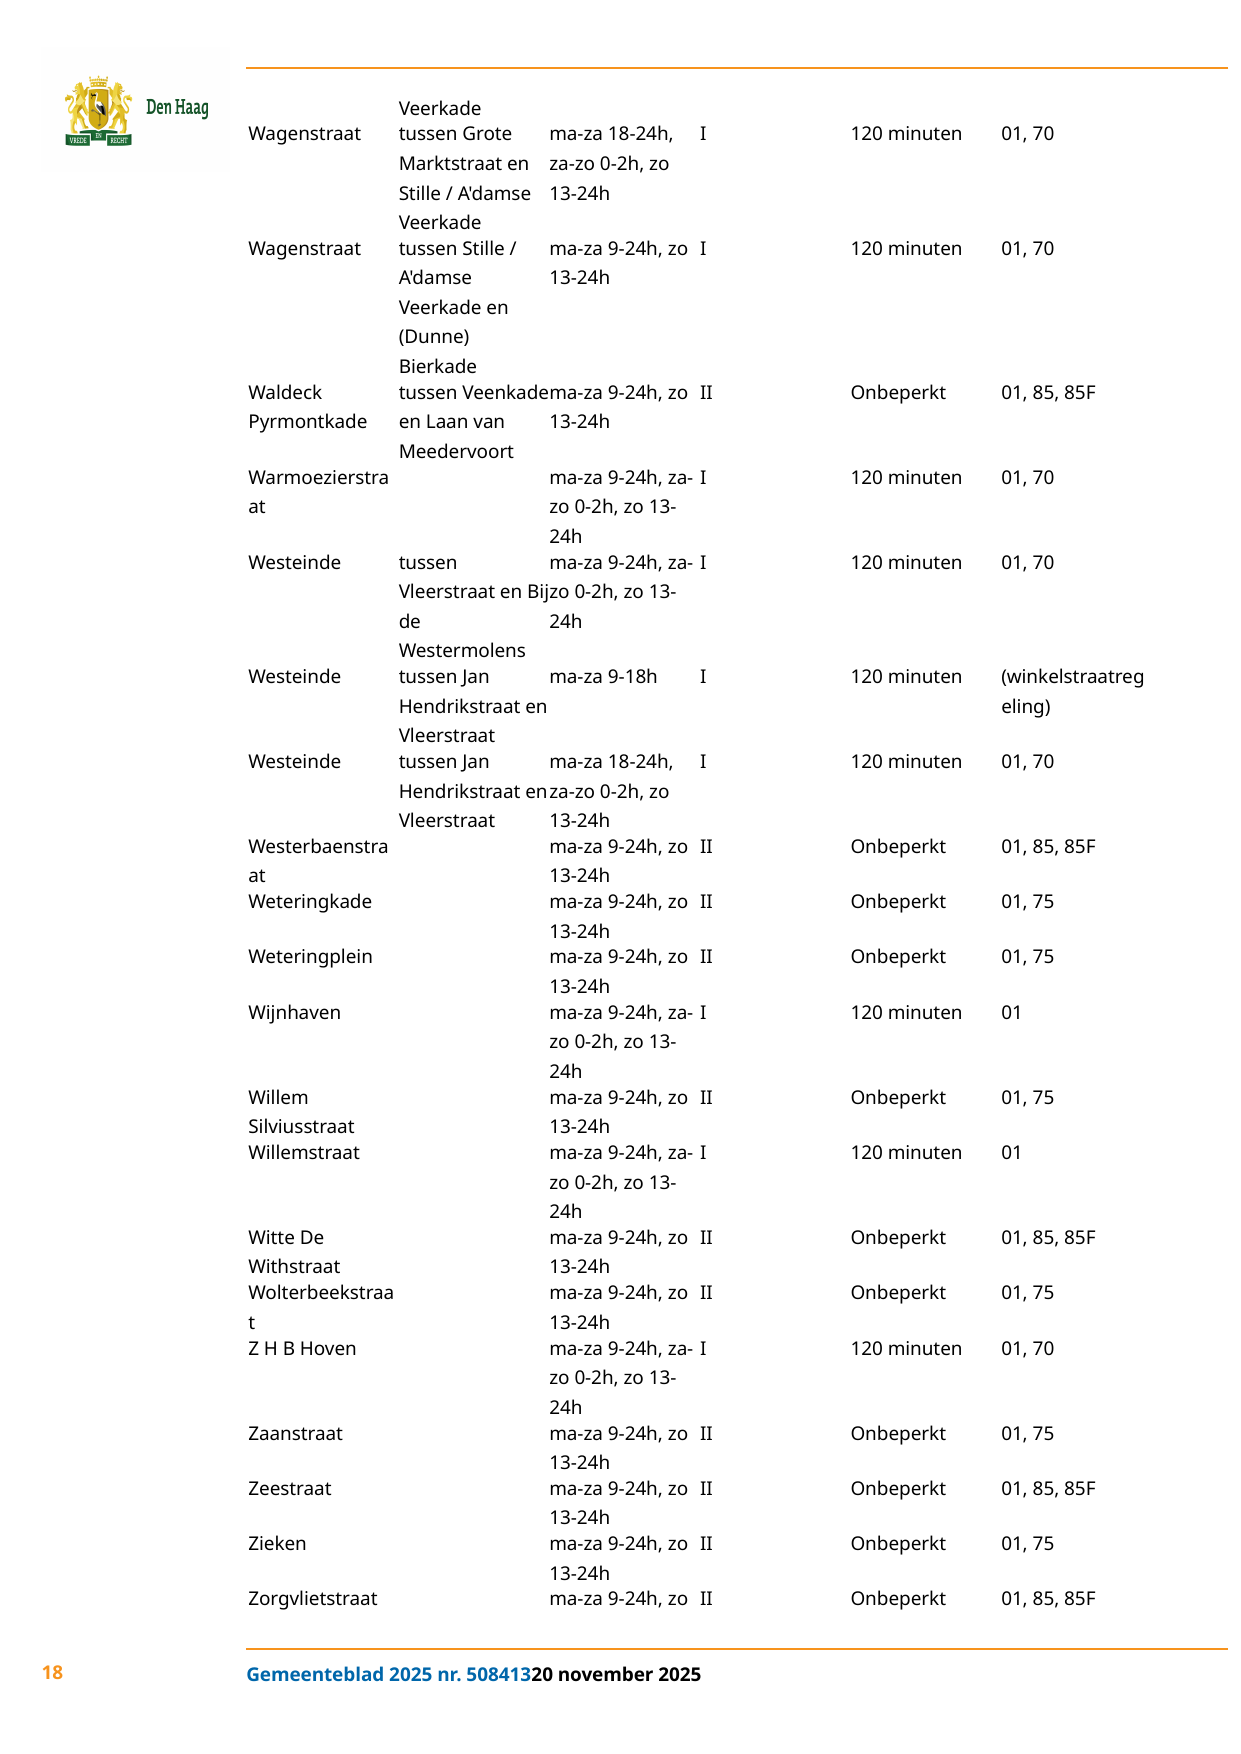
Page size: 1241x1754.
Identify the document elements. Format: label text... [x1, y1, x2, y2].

table_cell Westerbaenstraat [248, 833, 398, 888]
table_cell [700, 95, 850, 121]
table_cell I [700, 663, 850, 748]
table_cell Onbeperkt [850, 379, 1001, 464]
table_cell [248, 95, 398, 121]
table_cell Willem Silviusstraat [248, 1084, 398, 1139]
table_cell ma-za 18-24h, za-zo 0-2h, zo 13-24h [549, 121, 700, 235]
table_cell Waldeck Pyrmontkade [248, 379, 398, 464]
picture [41, 47, 231, 172]
table_cell 01, 75 [1001, 1420, 1152, 1475]
table_cell Witte De Withstraat [248, 1224, 398, 1279]
table_cell ma-za 9-24h, za-zo 0-2h, zo 13-24h [549, 999, 700, 1084]
table_cell II [700, 1420, 850, 1475]
table_cell Willemstraat [248, 1139, 398, 1224]
table_cell ma-za 9-24h, za-zo 0-2h, zo 13-24h [549, 464, 700, 549]
table_cell II [700, 1475, 850, 1530]
table_cell 01, 70 [1001, 549, 1152, 663]
table_cell 01, 85, 85F [1001, 379, 1152, 464]
table_cell tussen Veenkade en Laan van Meedervoort [399, 379, 549, 464]
table_cell II [700, 1224, 850, 1279]
table_cell ma-za 9-24h, zo 13-24h [549, 889, 700, 944]
table_cell Zorgvlietstraat [248, 1586, 398, 1611]
table_cell Zaanstraat [248, 1420, 398, 1475]
table_cell ma-za 9-24h, zo 13-24h [549, 379, 700, 464]
table_cell 120 minuten [850, 549, 1001, 663]
table_cell ma-za 9-24h, zo 13-24h [549, 1084, 700, 1139]
table_cell [399, 1280, 549, 1335]
table_cell Onbeperkt [850, 944, 1001, 999]
table_cell Zieken [248, 1530, 398, 1586]
table_cell tussen Jan Hendrikstraat en Vleerstraat [399, 663, 549, 748]
table_cell 120 minuten [850, 748, 1001, 833]
table_cell 120 minuten [850, 1335, 1001, 1420]
table_cell Weteringplein [248, 944, 398, 999]
table_cell I [700, 1335, 850, 1420]
table_cell Warmoezierstraat [248, 464, 398, 549]
table_cell ma-za 9-24h, zo [549, 1586, 700, 1611]
table_cell I [700, 235, 850, 379]
table_cell [399, 1530, 549, 1586]
table_cell 120 minuten [850, 663, 1001, 748]
table_cell ma-za 9-24h, za-zo 0-2h, zo 13-24h [549, 1139, 700, 1224]
table_cell Zeestraat [248, 1475, 398, 1530]
table_cell II [700, 1530, 850, 1586]
table_cell I [700, 464, 850, 549]
table_cell tussen Vleerstraat en Bij de Westermolens [399, 549, 549, 663]
table_cell Onbeperkt [850, 1530, 1001, 1586]
table_cell 120 minuten [850, 1139, 1001, 1224]
table_cell [549, 95, 700, 121]
table_cell Onbeperkt [850, 889, 1001, 944]
table_cell II [700, 1084, 850, 1139]
table_cell [399, 999, 549, 1084]
table_cell ma-za 9-24h, zo 13-24h [549, 1475, 700, 1530]
table_cell 01, 70 [1001, 1335, 1152, 1420]
table_cell Veerkade [399, 95, 549, 121]
table_cell II [700, 379, 850, 464]
table_cell 01 [1001, 1139, 1152, 1224]
table_cell Westeinde [248, 748, 398, 833]
table_cell ma-za 9-24h, zo 13-24h [549, 1530, 700, 1586]
table_cell tussen Grote Marktstraat en Stille / A'damse Veerkade [399, 121, 549, 235]
table_cell 01, 85, 85F [1001, 833, 1152, 888]
table_cell Wijnhaven [248, 999, 398, 1084]
table_cell II [700, 1586, 850, 1611]
table_cell [399, 464, 549, 549]
table_cell 01 [1001, 999, 1152, 1084]
table_cell 01, 70 [1001, 748, 1152, 833]
table_cell 01, 85, 85F [1001, 1475, 1152, 1530]
table_cell 01, 70 [1001, 464, 1152, 549]
table_cell ma-za 9-24h, zo 13-24h [549, 833, 700, 888]
table_cell Z H B Hoven [248, 1335, 398, 1420]
table_cell 120 minuten [850, 235, 1001, 379]
table_cell II [700, 833, 850, 888]
table_cell II [700, 889, 850, 944]
table_cell [399, 944, 549, 999]
table_cell [399, 1475, 549, 1530]
table_cell I [700, 748, 850, 833]
table_cell ma-za 9-24h, za-zo 0-2h, zo 13-24h [549, 549, 700, 663]
table_cell Onbeperkt [850, 1280, 1001, 1335]
table_cell [1001, 95, 1152, 121]
table_cell Westeinde [248, 663, 398, 748]
table_cell 01, 75 [1001, 1530, 1152, 1586]
table_cell 01, 75 [1001, 889, 1152, 944]
table_cell I [700, 121, 850, 235]
table_cell tussen Jan Hendrikstraat en Vleerstraat [399, 748, 549, 833]
table_cell [399, 833, 549, 888]
table_cell II [700, 1280, 850, 1335]
table_cell [399, 1139, 549, 1224]
table_cell Onbeperkt [850, 1475, 1001, 1530]
table_cell ma-za 9-24h, za-zo 0-2h, zo 13-24h [549, 1335, 700, 1420]
table_cell (winkelstraatregeling) [1001, 663, 1152, 748]
table_cell ma-za 18-24h, za-zo 0-2h, zo 13-24h [549, 748, 700, 833]
table_cell Wagenstraat [248, 121, 398, 235]
table_cell Westeinde [248, 549, 398, 663]
table_cell [399, 889, 549, 944]
table_cell ma-za 9-18h [549, 663, 700, 748]
table_cell Onbeperkt [850, 833, 1001, 888]
table_cell [399, 1335, 549, 1420]
table_cell 01, 85, 85F [1001, 1224, 1152, 1279]
table_cell 01, 85, 85F [1001, 1586, 1152, 1611]
table_cell ma-za 9-24h, zo 13-24h [549, 1280, 700, 1335]
table_cell 01, 75 [1001, 1280, 1152, 1335]
table_cell [399, 1420, 549, 1475]
table_cell Onbeperkt [850, 1586, 1001, 1611]
table_cell 01, 70 [1001, 121, 1152, 235]
table_cell Wagenstraat [248, 235, 398, 379]
table_cell [399, 1084, 549, 1139]
table_cell I [700, 999, 850, 1084]
table_cell 01, 75 [1001, 1084, 1152, 1139]
table_cell 120 minuten [850, 121, 1001, 235]
table_cell [399, 1586, 549, 1611]
table_cell Wolterbeekstraat [248, 1280, 398, 1335]
table_cell Onbeperkt [850, 1224, 1001, 1279]
table_cell Onbeperkt [850, 1084, 1001, 1139]
table_cell tussen Stille / A'damse Veerkade en (Dunne) Bierkade [399, 235, 549, 379]
table_cell ma-za 9-24h, zo 13-24h [549, 1224, 700, 1279]
table_cell II [700, 944, 850, 999]
table_cell ma-za 9-24h, zo 13-24h [549, 944, 700, 999]
table_cell ma-za 9-24h, zo 13-24h [549, 1420, 700, 1475]
table_cell I [700, 1139, 850, 1224]
table_cell I [700, 549, 850, 663]
table_cell Onbeperkt [850, 1420, 1001, 1475]
table_cell 120 minuten [850, 464, 1001, 549]
table_cell Weteringkade [248, 889, 398, 944]
table_cell 01, 75 [1001, 944, 1152, 999]
table_cell [399, 1224, 549, 1279]
table_cell 01, 70 [1001, 235, 1152, 379]
table_cell ma-za 9-24h, zo 13-24h [549, 235, 700, 379]
table_cell [850, 95, 1001, 121]
table_cell 120 minuten [850, 999, 1001, 1084]
